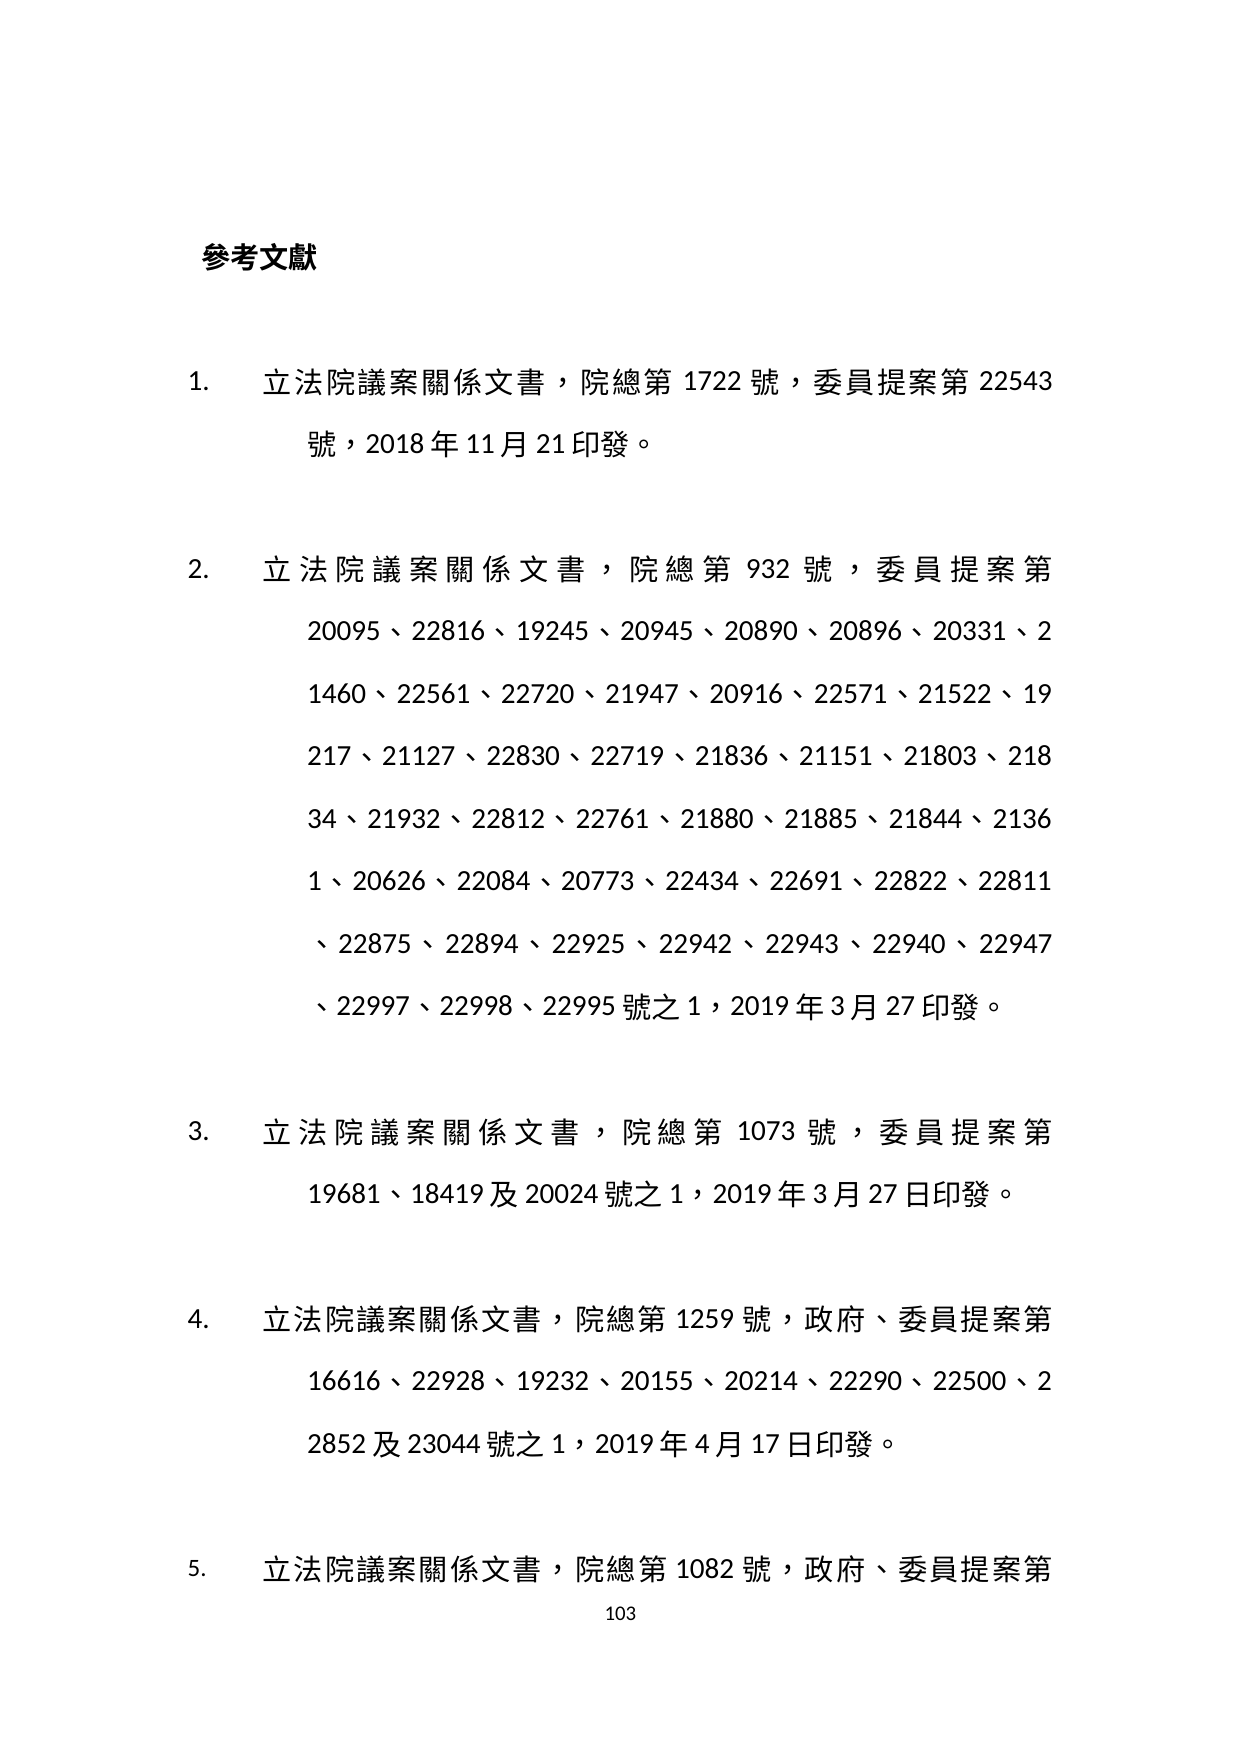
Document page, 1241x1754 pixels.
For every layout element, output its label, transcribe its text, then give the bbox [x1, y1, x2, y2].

list 立法院議案關係文書，院總第1259號，政府、委員提案第16616、22928、19232、20155、20214、22290、22500、22852及23044號之1，2019年4月17日印發。 [187, 1276, 1053, 1464]
list 立法院議案關係文書，院總第932號，委員提案第20095、22816、19245、20945、20890、20896、20331、21460、22561、22720、21947、20916、22571、21522、19217、21127、22830、22719、21836、21151、21803、21834、21932、22812、22761、21880、21885、21844、21361、20626、22084、20773、22434、22691、22822、22811、22875、22894、22925、22942、22943、22940、22947、22997、22998、22995號之1，2019年3月27印發。 [187, 526, 1053, 1026]
list 立法院議案關係文書，院總第1082號，政府、委員提案第 [187, 1526, 1053, 1589]
list 立法院議案關係文書，院總第1073號，委員提案第19681、18419及20024號之1，2019年3月27日印發。 [187, 1089, 1053, 1214]
list 立法院議案關係文書，院總第1722號，委員提案第22543號，2018年11月21印發。 [187, 339, 1053, 464]
text 參考文獻 [187, 214, 1053, 276]
